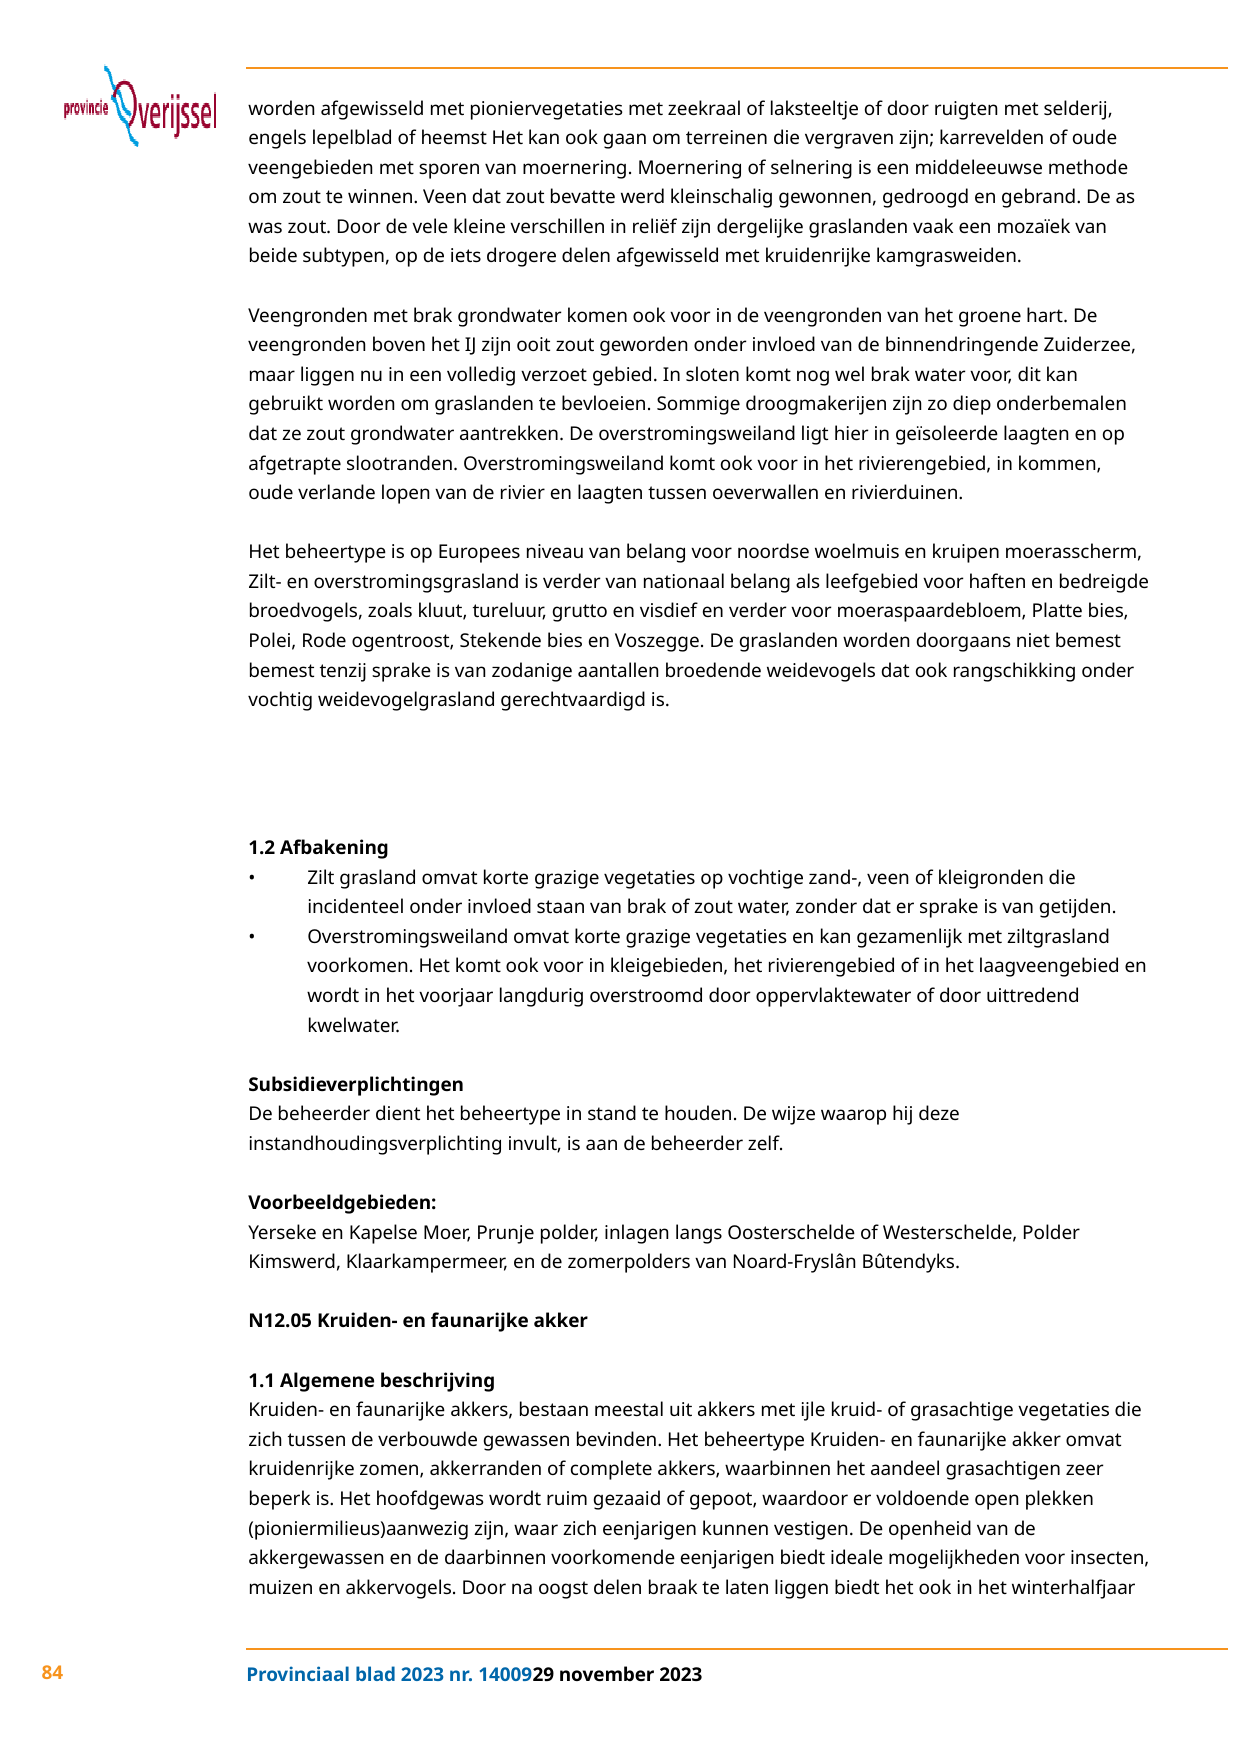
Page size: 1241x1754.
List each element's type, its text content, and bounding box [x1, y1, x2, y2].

text Subsidieverplichtingen [248, 1071, 1152, 1097]
text Veengronden met brak grondwater komen ook voor in de veengronden van het groene hart. De veengronden boven het IJ zijn ooit zout geworden onder invloed van de binnendringende Zuiderzee, maar liggen nu in een volledig verzoet gebied. In sloten komt nog wel brak water voor, dit kan gebruikt worden om graslanden te bevloeien. Sommige droogmakerijen zijn zo diep onderbemalen dat ze zout grondwater aantrekken. De overstromingsweiland ligt hier in geïsoleerde laagten en op afgetrapte slootranden. Overstromingsweiland komt ook voor in het rivierengebied, in kommen, oude verlande lopen van de rivier en laagten tussen oeverwallen en rivierduinen. [248, 302, 1152, 505]
picture [41, 47, 231, 172]
text worden afgewisseld met pioniervegetaties met zeekraal of laksteeltje of door ruigten met selderij, engels lepelblad of heemst Het kan ook gaan om terreinen die vergraven zijn; karrevelden of oude veengebieden met sporen van moernering. Moernering of selnering is een middeleeuwse methode om zout te winnen. Veen dat zout bevatte werd kleinschalig gewonnen, gedroogd en gebrand. De as was zout. Door de vele kleine verschillen in reliëf zijn dergelijke graslanden vaak een mozaïek van beide subtypen, op de iets drogere delen afgewisseld met kruidenrijke kamgrasweiden. [248, 95, 1152, 268]
text De beheerder dient het beheertype in stand te houden. De wijze waarop hij deze instandhoudingsverplichting invult, is aan de beheerder zelf. [248, 1101, 1152, 1156]
text Het beheertype is op Europees niveau van belang voor noordse woelmuis en kruipen moerasscherm, Zilt- en overstromingsgrasland is verder van nationaal belang als leefgebied voor haften en bedreigde broedvogels, zoals kluut, tureluur, grutto en visdief en verder voor moeraspaardebloem, Platte bies, Polei, Rode ogentroost, Stekende bies en Voszegge. De graslanden worden doorgaans niet bemest bemest tenzij sprake is van zodanige aantallen broedende weidevogels dat ook rangschikking onder vochtig weidevogelgrasland gerechtvaardigd is. [248, 538, 1152, 712]
text N12.05 Kruiden- en faunarijke akker [248, 1308, 1152, 1333]
list Overstromingsweiland omvat korte grazige vegetaties en kan gezamenlijk met ziltgrasland voorkomen. Het komt ook voor in kleigebieden, het rivierengebied of in het laagveengebied en wordt in het voorjaar langdurig overstroomd door oppervlaktewater of door uittredend kwelwater. [248, 923, 1152, 1038]
text 1.1 Algemene beschrijving [248, 1367, 1152, 1393]
text Voorbeeldgebieden: [248, 1189, 1152, 1215]
text Kruiden- en faunarijke akkers, bestaan meestal uit akkers met ijle kruid- of grasachtige vegetaties die zich tussen de verbouwde gewassen bevinden. Het beheertype Kruiden- en faunarijke akker omvat kruidenrijke zomen, akkerranden of complete akkers, waarbinnen het aandeel grasachtigen zeer beperk is. Het hoofdgewas wordt ruim gezaaid of gepoot, waardoor er voldoende open plekken (pioniermilieus)aanwezig zijn, waar zich eenjarigen kunnen vestigen. De openheid van de akkergewassen en de daarbinnen voorkomende eenjarigen biedt ideale mogelijkheden voor insecten, muizen en akkervogels. Door na oogst delen braak te laten liggen biedt het ook in het winterhalfjaar [248, 1396, 1152, 1600]
list Zilt grasland omvat korte grazige vegetaties op vochtige zand-, veen of kleigronden die incidenteel onder invloed staan van brak of zout water, zonder dat er sprake is van getijden. [248, 864, 1152, 919]
text Yerseke en Kapelse Moer, Prunje polder, inlagen langs Oosterschelde of Westerschelde, Polder Kimswerd, Klaarkampermeer, en de zomerpolders van Noard-Fryslân Bûtendyks. [248, 1219, 1152, 1274]
text 1.2 Afbakening [248, 834, 1152, 860]
